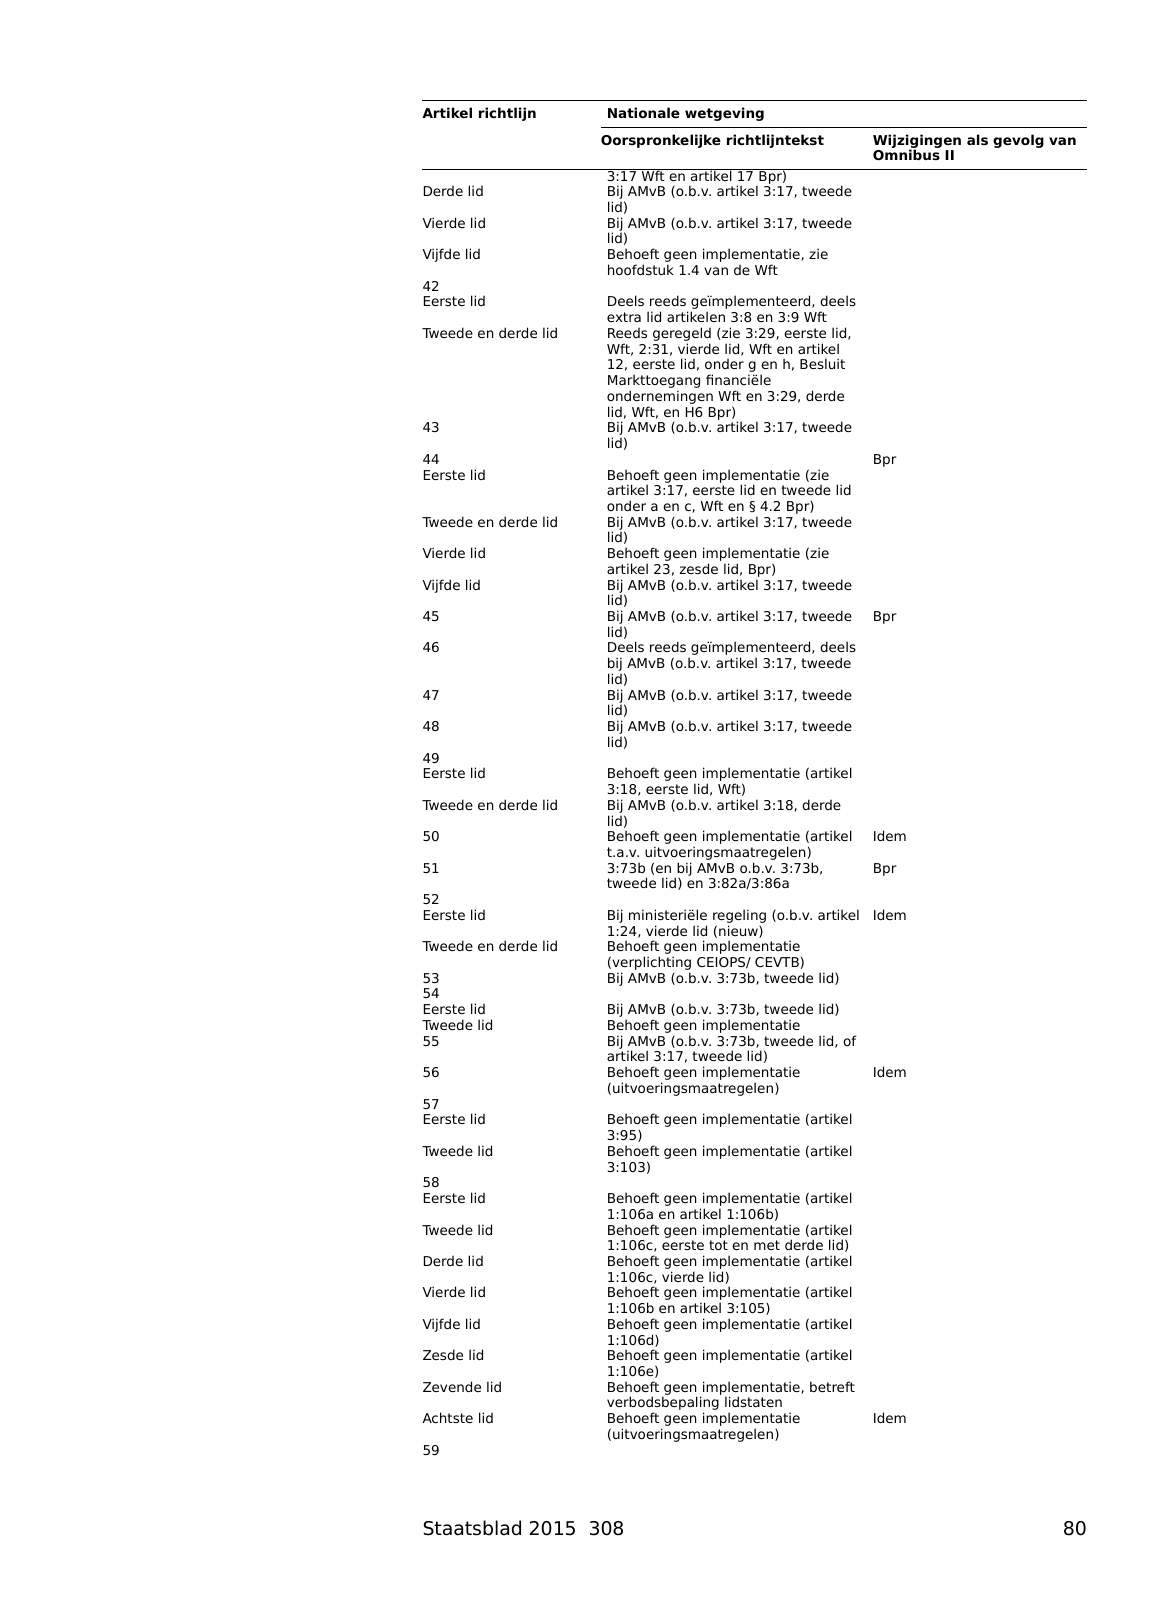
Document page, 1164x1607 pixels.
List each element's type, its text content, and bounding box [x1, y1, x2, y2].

table_cell Tweede en derde lid [422, 515, 601, 546]
table_cell Zesde lid [422, 1348, 601, 1379]
table_cell 58 [422, 1175, 601, 1191]
table_cell Reeds geregeld (zie 3:29, eerste lid, Wft, 2:31, vierde lid, Wft en artikel 12, eerste lid, onder g en h, Besluit Markttoegang financiële ondernemingen Wft en 3:29, derde lid, Wft, en H6 Bpr) [601, 326, 867, 420]
table_cell Behoeft geen implementatie [601, 1018, 867, 1033]
table_cell 55 [422, 1034, 601, 1065]
table_cell [867, 515, 1087, 546]
table_cell Behoeft geen implementatie (artikel t.a.v. uitvoeringsmaatregelen) [601, 829, 867, 861]
table_cell 44 [422, 452, 601, 467]
table_cell Tweede lid [422, 1018, 601, 1033]
table_cell Vijfde lid [422, 247, 601, 278]
table_cell Bij AMvB (o.b.v. artikel 3:17, tweede lid) [601, 578, 867, 609]
table_cell [867, 294, 1087, 326]
table_cell [867, 971, 1087, 986]
table_cell [867, 1018, 1087, 1033]
table_cell Wijzigingen als gevolg van Omnibus II [867, 128, 1087, 168]
table_cell [601, 986, 867, 1002]
table_cell Deels reeds geïmplementeerd, deels extra lid artikelen 3:8 en 3:9 Wft [601, 294, 867, 326]
table_cell 59 [422, 1443, 601, 1458]
table_cell Tweede lid [422, 1222, 601, 1254]
table_cell Tweede en derde lid [422, 939, 601, 971]
table_cell [601, 892, 867, 908]
table_cell [867, 1285, 1087, 1317]
table_cell 51 [422, 861, 601, 892]
table_cell Behoeft geen implementatie (artikel 1:106e) [601, 1348, 867, 1379]
table_cell Derde lid [422, 1254, 601, 1285]
table_cell Behoeft geen implementatie (uitvoeringsmaatregelen) [601, 1411, 867, 1442]
table_cell 3:17 Wft en artikel 17 Bpr) [601, 170, 867, 184]
table_cell Behoeft geen implementatie (verplichting CEIOPS/ CEVTB) [601, 939, 867, 971]
table_cell Behoeft geen implementatie, zie hoofdstuk 1.4 van de Wft [601, 247, 867, 278]
table_cell [867, 247, 1087, 278]
table_cell [867, 1380, 1087, 1411]
table_cell Bij ministeriële regeling (o.b.v. artikel 1:24, vierde lid (nieuw) [601, 908, 867, 939]
table_cell Behoeft geen implementatie (artikel 3:95) [601, 1112, 867, 1144]
table_cell 46 [422, 640, 601, 687]
table_cell [601, 452, 867, 467]
table_cell [867, 420, 1087, 452]
table_cell [867, 766, 1087, 798]
table_cell 45 [422, 609, 601, 640]
table_cell [867, 1443, 1087, 1458]
table_cell [422, 170, 601, 184]
table_cell Bij AMvB (o.b.v. artikel 3:17, tweede lid) [601, 515, 867, 546]
table_cell Behoeft geen implementatie (artikel 1:106c, eerste tot en met derde lid) [601, 1222, 867, 1254]
table_cell [867, 1317, 1087, 1348]
table_cell Bij AMvB (o.b.v. 3:73b, tweede lid) [601, 1002, 867, 1018]
table_cell Bpr [867, 861, 1087, 892]
table_cell 42 [422, 279, 601, 294]
table_cell 56 [422, 1065, 601, 1096]
table_cell Vierde lid [422, 546, 601, 577]
table_cell 52 [422, 892, 601, 908]
table_cell Behoeft geen implementatie (zie artikel 23, zesde lid, Bpr) [601, 546, 867, 577]
table_cell Idem [867, 908, 1087, 939]
table_cell 3:73b (en bij AMvB o.b.v. 3:73b, tweede lid) en 3:82a/3:86a [601, 861, 867, 892]
table_cell Bij AMvB (o.b.v. 3:73b, tweede lid) [601, 971, 867, 986]
table_cell Bij AMvB (o.b.v. artikel 3:17, tweede lid) [601, 719, 867, 750]
table_cell [601, 279, 867, 294]
table_cell Behoeft geen implementatie (artikel 1:106d) [601, 1317, 867, 1348]
table_cell [601, 1175, 867, 1191]
table_cell Behoeft geen implementatie (uitvoeringsmaatregelen) [601, 1065, 867, 1096]
table_cell [867, 546, 1087, 577]
table_cell [867, 986, 1087, 1002]
table_cell Behoeft geen implementatie (artikel 3:18, eerste lid, Wft) [601, 766, 867, 798]
table_cell Tweede en derde lid [422, 798, 601, 829]
table_cell Tweede lid [422, 1144, 601, 1175]
table_cell [867, 1034, 1087, 1065]
table_cell [867, 170, 1087, 184]
table_cell Eerste lid [422, 766, 601, 798]
table_cell Behoeft geen implementatie (zie artikel 3:17, eerste lid en tweede lid onder a en c, Wft en § 4.2 Bpr) [601, 467, 867, 514]
table_cell [867, 326, 1087, 420]
table_header Artikel richtlijn [422, 101, 601, 168]
table_cell Derde lid [422, 184, 601, 216]
table_cell Idem [867, 829, 1087, 861]
table_cell 48 [422, 719, 601, 750]
table_cell [867, 1096, 1087, 1112]
table_cell [867, 798, 1087, 829]
table_cell Zevende lid [422, 1380, 601, 1411]
table_cell 53 [422, 971, 601, 986]
table_cell [867, 750, 1087, 766]
table_cell Behoeft geen implementatie (artikel 1:106c, vierde lid) [601, 1254, 867, 1285]
table_cell [867, 279, 1087, 294]
table_cell Tweede en derde lid [422, 326, 601, 420]
table_cell [867, 688, 1087, 719]
table_cell Vierde lid [422, 216, 601, 247]
table_cell Idem [867, 1411, 1087, 1442]
table_cell Bij AMvB (o.b.v. 3:73b, tweede lid, of artikel 3:17, tweede lid) [601, 1034, 867, 1065]
table_cell Deels reeds geïmplementeerd, deels bij AMvB (o.b.v. artikel 3:17, tweede lid) [601, 640, 867, 687]
table_cell 57 [422, 1096, 601, 1112]
table_cell Bij AMvB (o.b.v. artikel 3:17, tweede lid) [601, 420, 867, 452]
table_cell Bij AMvB (o.b.v. artikel 3:18, derde lid) [601, 798, 867, 829]
table_cell Behoeft geen implementatie (artikel 1:106b en artikel 3:105) [601, 1285, 867, 1317]
table_cell Bij AMvB (o.b.v. artikel 3:17, tweede lid) [601, 688, 867, 719]
table_cell Eerste lid [422, 1191, 601, 1222]
table_cell Vierde lid [422, 1285, 601, 1317]
table_cell [867, 640, 1087, 687]
table_cell [867, 719, 1087, 750]
table_cell [867, 1254, 1087, 1285]
table_cell Bij AMvB (o.b.v. artikel 3:17, tweede lid) [601, 609, 867, 640]
table_cell Idem [867, 1065, 1087, 1096]
table_cell [601, 1096, 867, 1112]
table_cell Eerste lid [422, 1002, 601, 1018]
table_header Nationale wetgeving [601, 101, 1087, 127]
table_cell [867, 1112, 1087, 1144]
table_cell [867, 578, 1087, 609]
table_cell [867, 1348, 1087, 1379]
table_cell [867, 1144, 1087, 1175]
table_cell Bpr [867, 452, 1087, 467]
table_cell 54 [422, 986, 601, 1002]
table_cell Eerste lid [422, 467, 601, 514]
table_cell 50 [422, 829, 601, 861]
table_cell 49 [422, 750, 601, 766]
table_cell Bij AMvB (o.b.v. artikel 3:17, tweede lid) [601, 216, 867, 247]
table_cell Behoeft geen implementatie, betreft verbodsbepaling lidstaten [601, 1380, 867, 1411]
table_cell Oorspronkelijke richtlijntekst [601, 128, 867, 168]
table_cell 47 [422, 688, 601, 719]
table_cell [867, 184, 1087, 216]
table_cell Vijfde lid [422, 1317, 601, 1348]
table_cell Eerste lid [422, 908, 601, 939]
table_cell [867, 1175, 1087, 1191]
table_cell Behoeft geen implementatie (artikel 3:103) [601, 1144, 867, 1175]
table_cell [867, 1191, 1087, 1222]
table_cell [601, 1443, 867, 1458]
table_cell [867, 216, 1087, 247]
table_cell Behoeft geen implementatie (artikel 1:106a en artikel 1:106b) [601, 1191, 867, 1222]
table_cell [867, 892, 1087, 908]
table_cell Eerste lid [422, 294, 601, 326]
table_cell Achtste lid [422, 1411, 601, 1442]
table_cell Bpr [867, 609, 1087, 640]
table_cell [867, 467, 1087, 514]
table_cell [867, 1002, 1087, 1018]
table_cell Vijfde lid [422, 578, 601, 609]
table_cell [867, 939, 1087, 971]
table_cell Bij AMvB (o.b.v. artikel 3:17, tweede lid) [601, 184, 867, 216]
table_cell 43 [422, 420, 601, 452]
table_cell [867, 1222, 1087, 1254]
table_cell [601, 750, 867, 766]
table_cell Eerste lid [422, 1112, 601, 1144]
